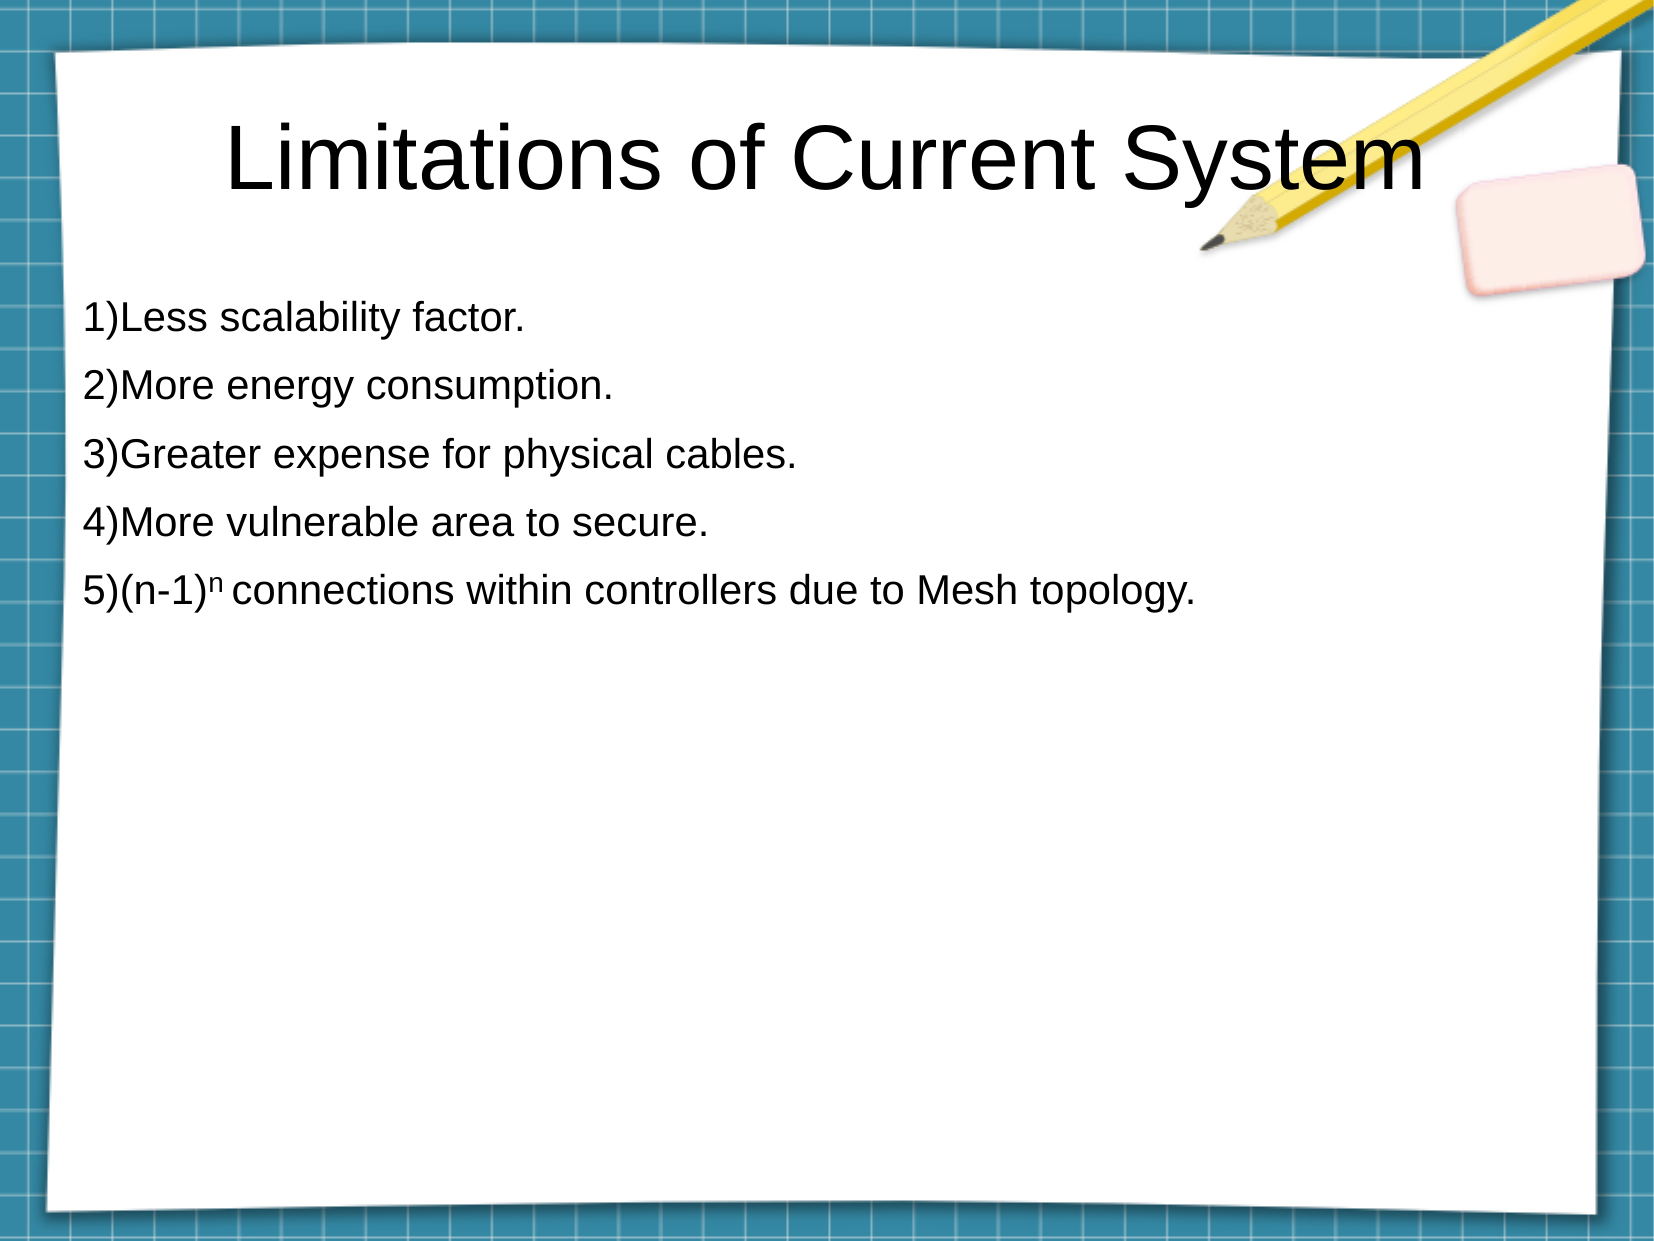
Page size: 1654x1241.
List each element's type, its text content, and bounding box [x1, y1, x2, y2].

picture [0, 0, 1654, 1241]
list Less scalability factor. More energy consumption. Greater expense for physical cables. More vulnerable area to secure. (n-1)n connections within controllers due to Mesh topology. [82, 290, 1571, 1010]
title Limitations of Current System [82, 49, 1571, 257]
